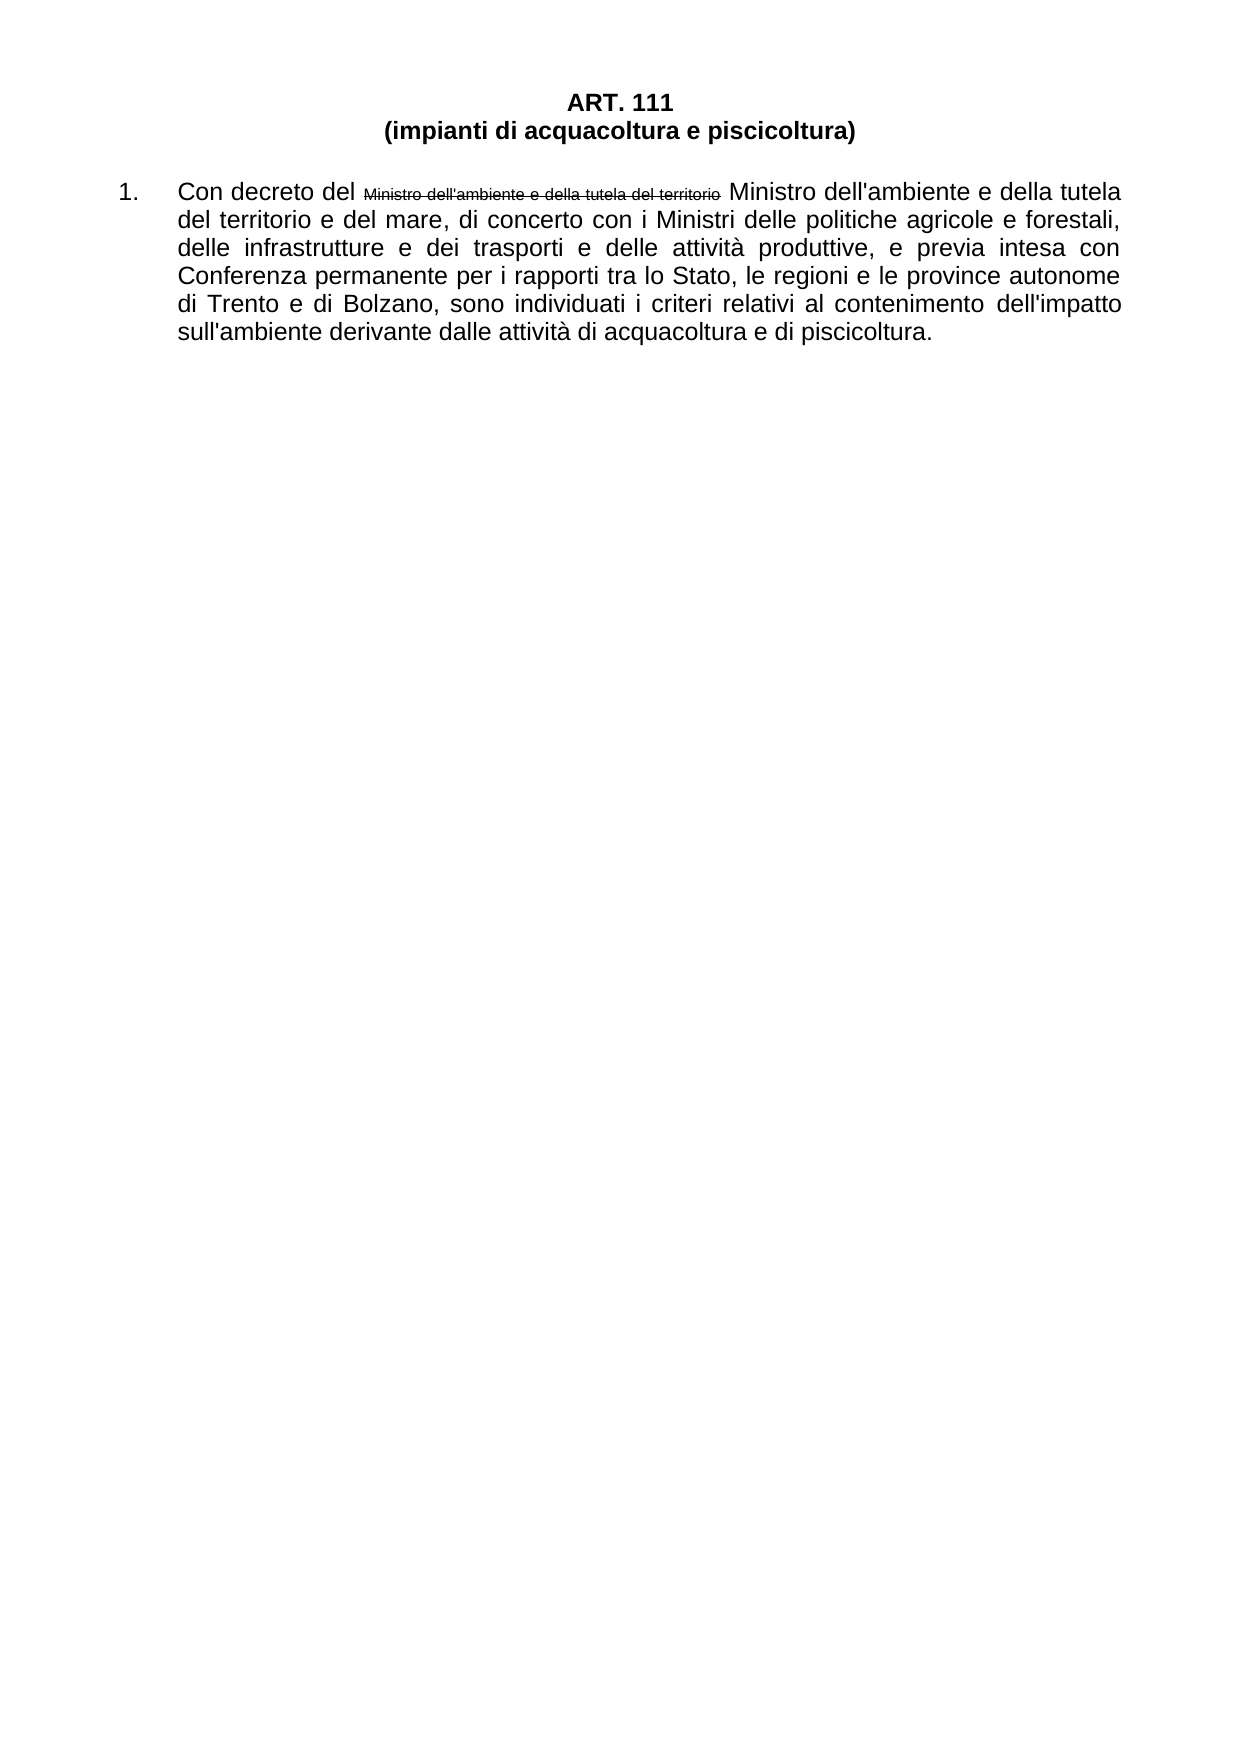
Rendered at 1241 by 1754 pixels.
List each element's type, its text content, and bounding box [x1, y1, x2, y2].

subtitle ART. 111 (impianti di acquacoltura e piscicoltura) [118, 88, 1122, 144]
text 1. Con decreto del Ministro dell'ambiente e della tutela del territorio Ministro dell'ambiente e della tutela del territorio e del mare, di concerto con i Ministri delle politiche agricole e forestali, delle infrastrutture e dei trasporti e delle attività produttive, e previa intesa con Conferenza permanente per i rapporti tra lo Stato, le regioni e le province autonome di Trento e di Bolzano, sono individuati i criteri relativi al contenimento dell'impatto sull'ambiente derivante dalle attività di acquacoltura e di piscicoltura. [118, 178, 1122, 346]
